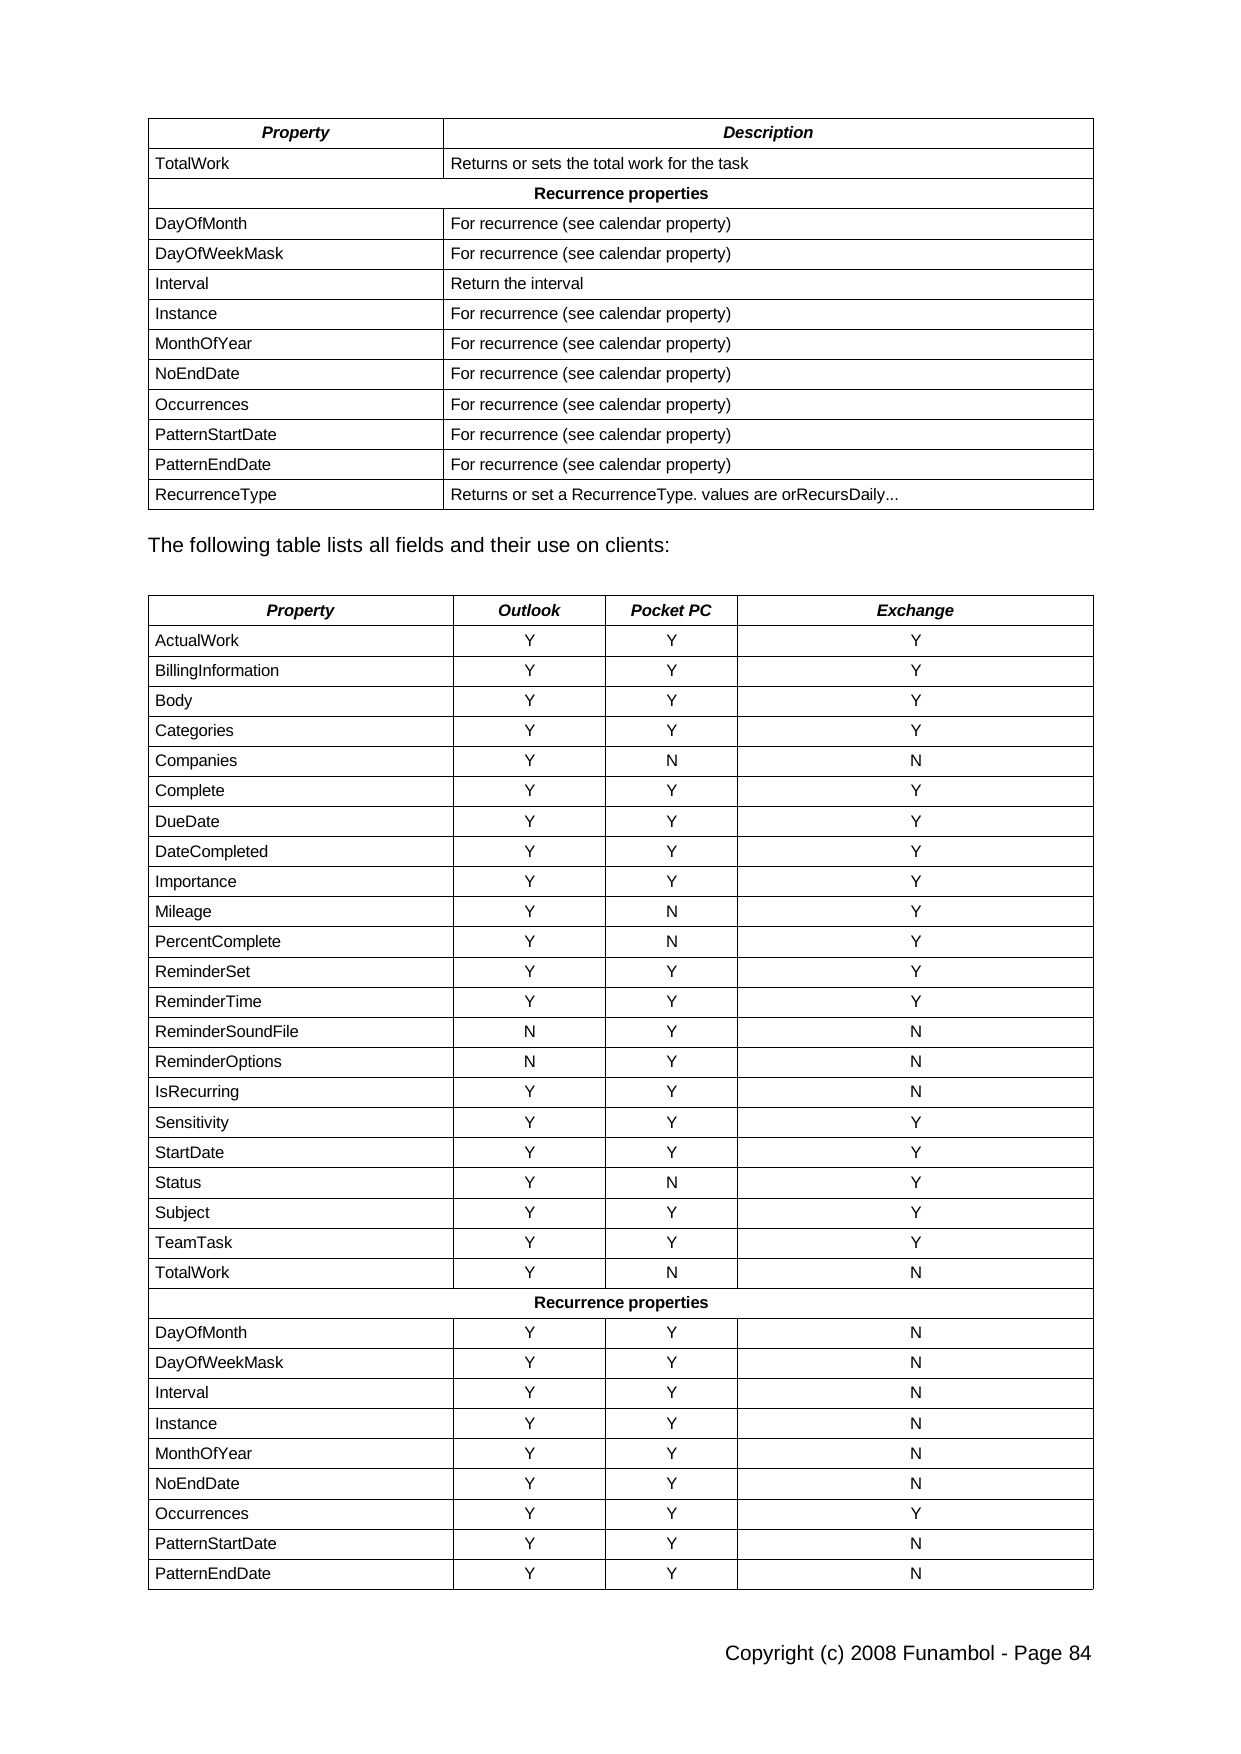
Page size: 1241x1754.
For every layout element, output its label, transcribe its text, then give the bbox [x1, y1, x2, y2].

table_cell Y [738, 837, 1093, 866]
table_cell Complete [149, 777, 453, 806]
table_cell Y [454, 1409, 605, 1438]
table_cell Y [454, 1500, 605, 1529]
table_cell N [606, 1259, 737, 1288]
table_cell Recurrence properties [149, 179, 1093, 208]
table_cell Y [738, 657, 1093, 686]
table_cell NoEndDate [149, 1469, 453, 1499]
table_cell Y [606, 1018, 737, 1047]
table_cell Y [454, 988, 605, 1017]
table_cell Y [606, 807, 737, 836]
table_cell ActualWork [149, 626, 453, 656]
table_cell Mileage [149, 897, 453, 926]
table_cell Sensitivity [149, 1108, 453, 1137]
table_cell Y [606, 1138, 737, 1167]
table_cell Y [738, 807, 1093, 836]
table_cell DateCompleted [149, 837, 453, 866]
table_cell PatternStartDate [149, 1530, 453, 1559]
table_header Property [149, 119, 443, 148]
table_cell Y [738, 1199, 1093, 1228]
table_cell PercentComplete [149, 927, 453, 957]
table_cell Y [606, 1560, 737, 1589]
table_cell Y [606, 626, 737, 656]
table_cell N [738, 1530, 1093, 1559]
table_cell Y [606, 1379, 737, 1408]
table_cell Y [454, 687, 605, 716]
table_cell For recurrence (see calendar property) [444, 390, 1093, 419]
table_cell Y [454, 927, 605, 957]
table_cell PatternEndDate [149, 450, 443, 479]
table_cell ReminderOptions [149, 1048, 453, 1077]
table_cell DayOfWeekMask [149, 240, 443, 269]
table_cell Y [606, 1319, 737, 1348]
table_cell Y [606, 1229, 737, 1258]
table_cell Y [454, 867, 605, 896]
table_cell Interval [149, 1379, 453, 1408]
table_header Property [149, 596, 453, 625]
table_cell N [738, 1018, 1093, 1047]
table_cell Y [606, 1409, 737, 1438]
table_cell N [738, 747, 1093, 776]
table_cell Y [454, 626, 605, 656]
table_cell Y [454, 717, 605, 746]
table_cell StartDate [149, 1138, 453, 1167]
table_cell Y [606, 1108, 737, 1137]
table_cell Y [606, 867, 737, 896]
table_cell Y [454, 777, 605, 806]
table_cell Y [738, 1229, 1093, 1258]
table_cell N [454, 1048, 605, 1077]
table_cell MonthOfYear [149, 330, 443, 359]
table_cell Y [454, 657, 605, 686]
table_cell N [738, 1439, 1093, 1468]
table_cell TeamTask [149, 1229, 453, 1258]
table_cell N [606, 747, 737, 776]
table_cell N [738, 1319, 1093, 1348]
table_cell Y [606, 1439, 737, 1468]
table_cell Y [454, 1379, 605, 1408]
table_cell ReminderSoundFile [149, 1018, 453, 1047]
table_cell Status [149, 1168, 453, 1198]
table_cell Y [606, 717, 737, 746]
table_cell N [738, 1259, 1093, 1288]
table_cell Y [454, 1319, 605, 1348]
table_cell Y [606, 1469, 737, 1499]
table_cell Occurrences [149, 1500, 453, 1529]
table_cell N [738, 1409, 1093, 1438]
table_cell Y [738, 1108, 1093, 1137]
table_cell MonthOfYear [149, 1439, 453, 1468]
table_cell For recurrence (see calendar property) [444, 330, 1093, 359]
table_cell Recurrence properties [149, 1289, 1093, 1318]
table_cell Y [454, 747, 605, 776]
table_cell BillingInformation [149, 657, 453, 686]
table_cell PatternEndDate [149, 1560, 453, 1589]
table_cell Y [606, 988, 737, 1017]
table_cell Y [454, 1349, 605, 1378]
table_cell PatternStartDate [149, 420, 443, 449]
table_cell Y [454, 1199, 605, 1228]
table_cell Y [454, 1078, 605, 1107]
table_cell TotalWork [149, 1259, 453, 1288]
table_cell Y [454, 1108, 605, 1137]
table_cell Y [738, 988, 1093, 1017]
table_cell For recurrence (see calendar property) [444, 450, 1093, 479]
table_cell Returns or sets the total work for the task [444, 149, 1093, 178]
table_cell Subject [149, 1199, 453, 1228]
table_cell Y [738, 1138, 1093, 1167]
table_cell RecurrenceType [149, 480, 443, 509]
table_cell DayOfMonth [149, 1319, 453, 1348]
table_cell Y [606, 1078, 737, 1107]
table_cell Y [738, 867, 1093, 896]
table_cell Y [454, 837, 605, 866]
table_cell For recurrence (see calendar property) [444, 360, 1093, 389]
table_cell Y [606, 1048, 737, 1077]
table_cell Y [454, 1259, 605, 1288]
table_cell Y [606, 1349, 737, 1378]
table_cell Y [738, 1168, 1093, 1198]
table_cell Y [454, 1439, 605, 1468]
table_cell Y [738, 1500, 1093, 1529]
table_cell Returns or set a RecurrenceType. values are orRecursDaily... [444, 480, 1093, 509]
table_header Exchange [738, 596, 1093, 625]
table_cell Categories [149, 717, 453, 746]
table_cell Y [454, 1560, 605, 1589]
table_cell N [738, 1349, 1093, 1378]
table_cell Y [738, 717, 1093, 746]
table_cell N [738, 1379, 1093, 1408]
table_cell Importance [149, 867, 453, 896]
table_cell Instance [149, 300, 443, 329]
table_cell DueDate [149, 807, 453, 836]
table_cell Y [606, 777, 737, 806]
table_header Description [444, 119, 1093, 148]
table_header Outlook [454, 596, 605, 625]
table_cell Body [149, 687, 453, 716]
table_cell Interval [149, 270, 443, 299]
table_cell IsRecurring [149, 1078, 453, 1107]
table_cell Instance [149, 1409, 453, 1438]
table_cell DayOfWeekMask [149, 1349, 453, 1378]
table_cell DayOfMonth [149, 209, 443, 239]
list The following table lists all fields and their use on clients: [148, 533, 1093, 557]
table_header Pocket PC [606, 596, 737, 625]
table_cell Y [738, 897, 1093, 926]
table_cell Y [606, 1199, 737, 1228]
table_cell Occurrences [149, 390, 443, 419]
table_cell Y [454, 897, 605, 926]
table_cell N [738, 1469, 1093, 1499]
table_cell Y [454, 1530, 605, 1559]
table_cell Y [606, 958, 737, 987]
table_cell For recurrence (see calendar property) [444, 209, 1093, 239]
table_cell N [738, 1078, 1093, 1107]
table_cell Y [738, 687, 1093, 716]
table_cell Y [454, 1469, 605, 1499]
table_cell Y [606, 1500, 737, 1529]
table_cell Y [454, 1138, 605, 1167]
table_cell For recurrence (see calendar property) [444, 300, 1093, 329]
table_cell NoEndDate [149, 360, 443, 389]
table_cell TotalWork [149, 149, 443, 178]
table_cell Y [606, 687, 737, 716]
table_cell Y [738, 958, 1093, 987]
table_cell N [738, 1560, 1093, 1589]
table_cell Y [606, 657, 737, 686]
table_cell Y [738, 927, 1093, 957]
table_cell Y [454, 958, 605, 987]
table_cell Y [606, 1530, 737, 1559]
table_cell Return the interval [444, 270, 1093, 299]
table_cell N [606, 1168, 737, 1198]
table_cell ReminderTime [149, 988, 453, 1017]
table_cell For recurrence (see calendar property) [444, 420, 1093, 449]
table_cell N [606, 927, 737, 957]
table_cell N [738, 1048, 1093, 1077]
table_cell N [606, 897, 737, 926]
table_cell Y [454, 1168, 605, 1198]
table_cell Y [454, 807, 605, 836]
table_cell For recurrence (see calendar property) [444, 240, 1093, 269]
table_cell N [454, 1018, 605, 1047]
table_cell Y [454, 1229, 605, 1258]
table_cell Companies [149, 747, 453, 776]
table_cell ReminderSet [149, 958, 453, 987]
table_cell Y [738, 777, 1093, 806]
table_cell Y [606, 837, 737, 866]
table_cell Y [738, 626, 1093, 656]
